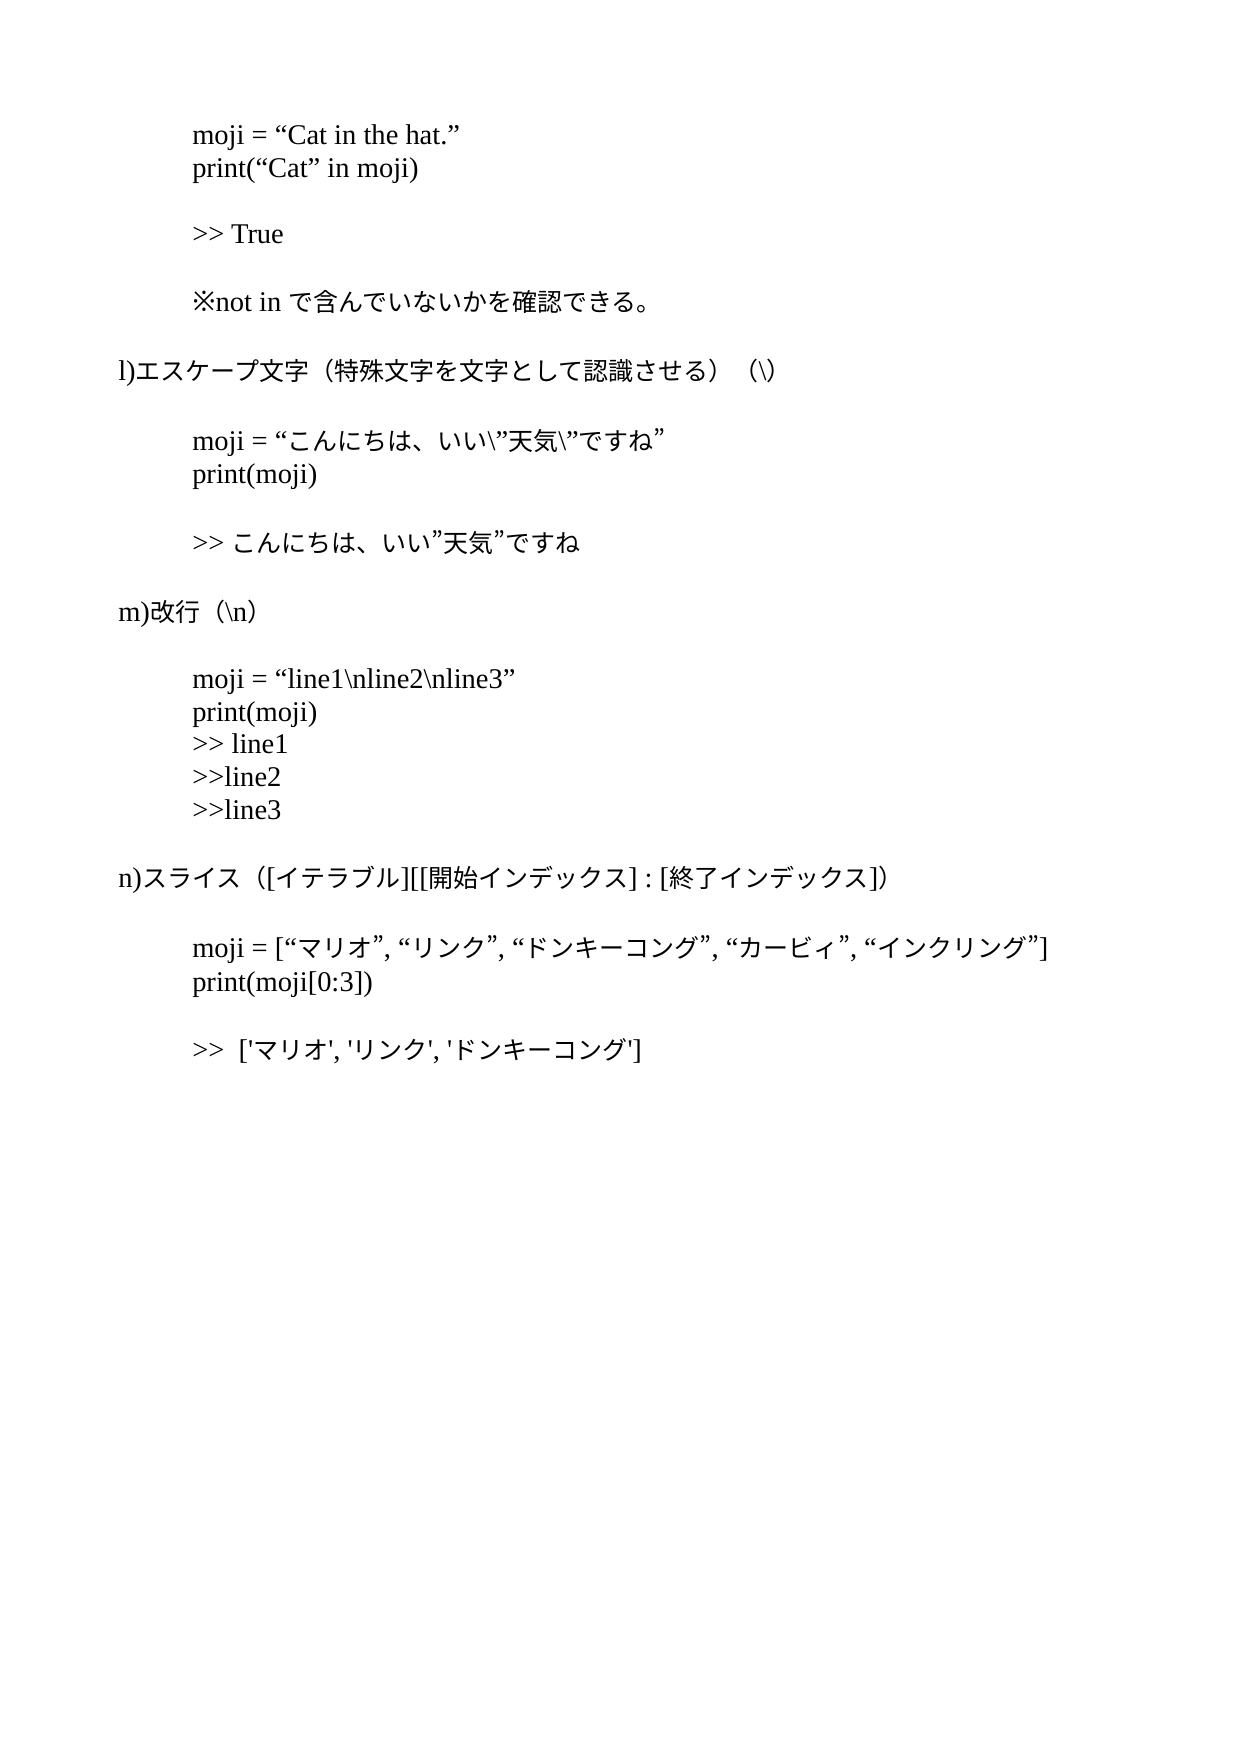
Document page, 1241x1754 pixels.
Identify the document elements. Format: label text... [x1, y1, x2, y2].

text >>line3 [118, 793, 1122, 826]
text print(moji) [118, 457, 1122, 490]
text print(moji) [118, 694, 1122, 727]
text >> こんにちは、いい”天気”ですね [118, 523, 1122, 559]
text print(“Cat” in moji) [118, 151, 1122, 184]
text m)改行（\n） [118, 592, 1122, 628]
text >> True [118, 217, 1122, 250]
text moji = “Cat in the hat.” [118, 118, 1122, 151]
text >> ['マリオ', 'リンク', 'ドンキーコング'] [118, 1030, 1122, 1066]
text moji = [“マリオ”, “リンク”, “ドンキーコング”, “カービィ”, “インクリング”] [118, 928, 1122, 964]
text moji = “こんにちは、いい\”天気\”ですね” [118, 421, 1122, 457]
text ※not in で含んでいないかを確認できる。 [118, 283, 1122, 319]
text n)スライス（[イテラブル][[開始インデックス] : [終了インデックス]） [118, 859, 1122, 895]
text moji = “line1\nline2\nline3” [118, 661, 1122, 694]
text >> line1 [118, 727, 1122, 760]
text l)エスケープ文字（特殊文字を文字として認識させる）（\） [118, 352, 1122, 388]
text print(moji[0:3]) [118, 964, 1122, 997]
text >>line2 [118, 760, 1122, 793]
